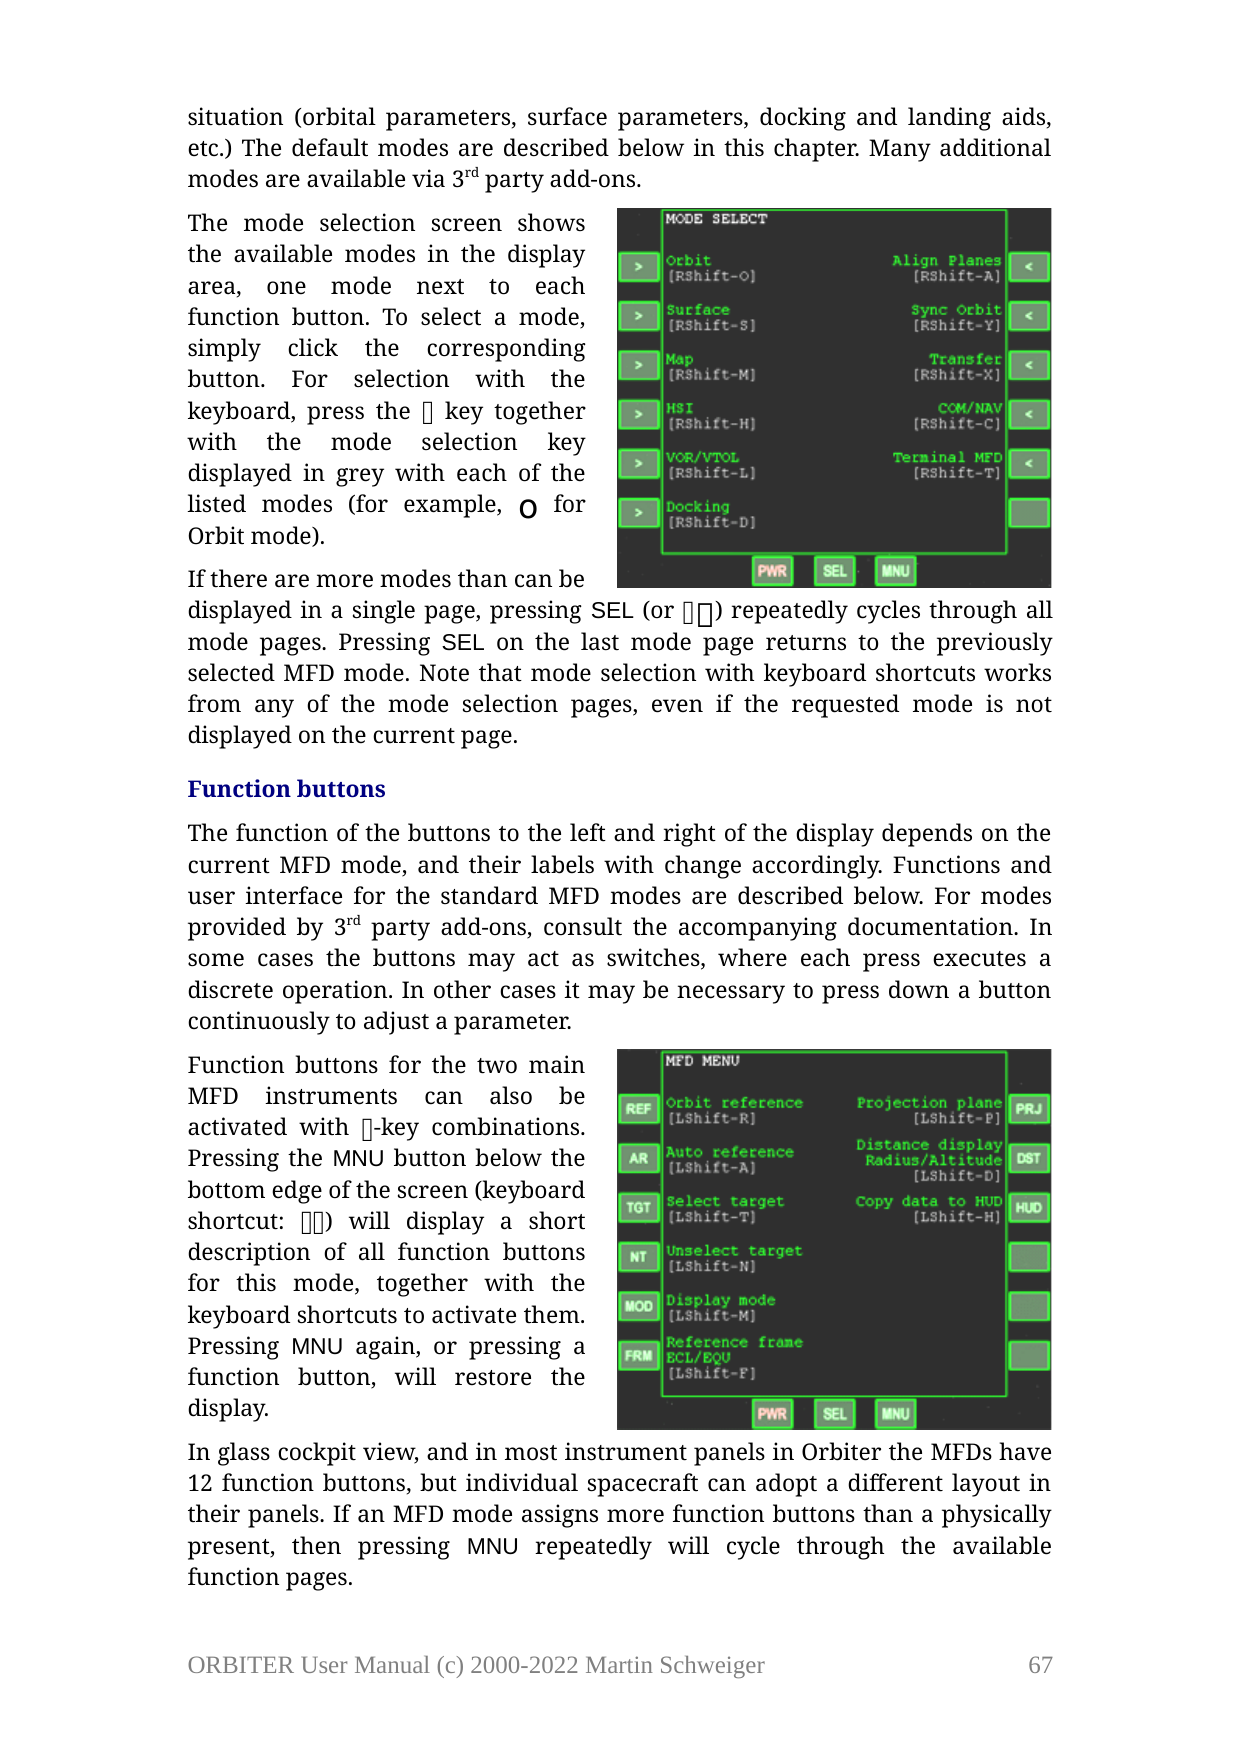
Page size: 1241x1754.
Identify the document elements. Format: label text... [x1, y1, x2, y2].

picture [617, 1049, 1052, 1430]
text situation (orbital parameters, surface parameters, docking and landing aids, etc.) The default modes are described below in this chapter. Many additional modes are available via 3rd party add-ons. [187, 100, 1053, 194]
text The mode selection screen shows the available modes in the display area, one mode next to each function button. To select a mode, simply click the corresponding button. For selection with the keyboard, press the  key together with the mode selection key displayed in grey with each of the listed modes (for example, o for Orbit mode). [187, 207, 1053, 589]
picture [617, 208, 1052, 588]
subtitle Function buttons [187, 773, 1053, 804]
text If there are more modes than can be displayed in a single page, pressing SEL (or ) repeatedly cycles through all mode pages. Pressing SEL on the last mode page returns to the previously selected MFD mode. Note that mode selection with keyboard shortcuts works from any of the mode selection pages, even if the requested mode is not displayed on the current page. [187, 563, 1053, 750]
text Function buttons for the two main MFD instruments can also be activated with -key combinations. Pressing the MNU button below the bottom edge of the screen (keyboard shortcut: ) will display a short description of all function buttons for this mode, together with the keyboard shortcuts to activate them. Pressing MNU again, or pressing a function button, will restore the display. [187, 1048, 1053, 1431]
text In glass cockpit view, and in most instrument panels in Orbiter the MFDs have 12 function buttons, but individual spacecraft can adopt a different layout in their panels. If an MFD mode assigns more function buttons than a physically present, then pressing MNU repeatedly will cycle through the available function pages. [187, 1435, 1053, 1592]
text The function of the buttons to the left and right of the display depends on the current MFD mode, and their labels with change accordingly. Functions and user interface for the standard MFD modes are described below. For modes provided by 3rd party add-ons, consult the accompanying documentation. In some cases the buttons may act as switches, where each press executes a discrete operation. In other cases it may be necessary to press down a button continuously to adjust a parameter. [187, 817, 1053, 1036]
